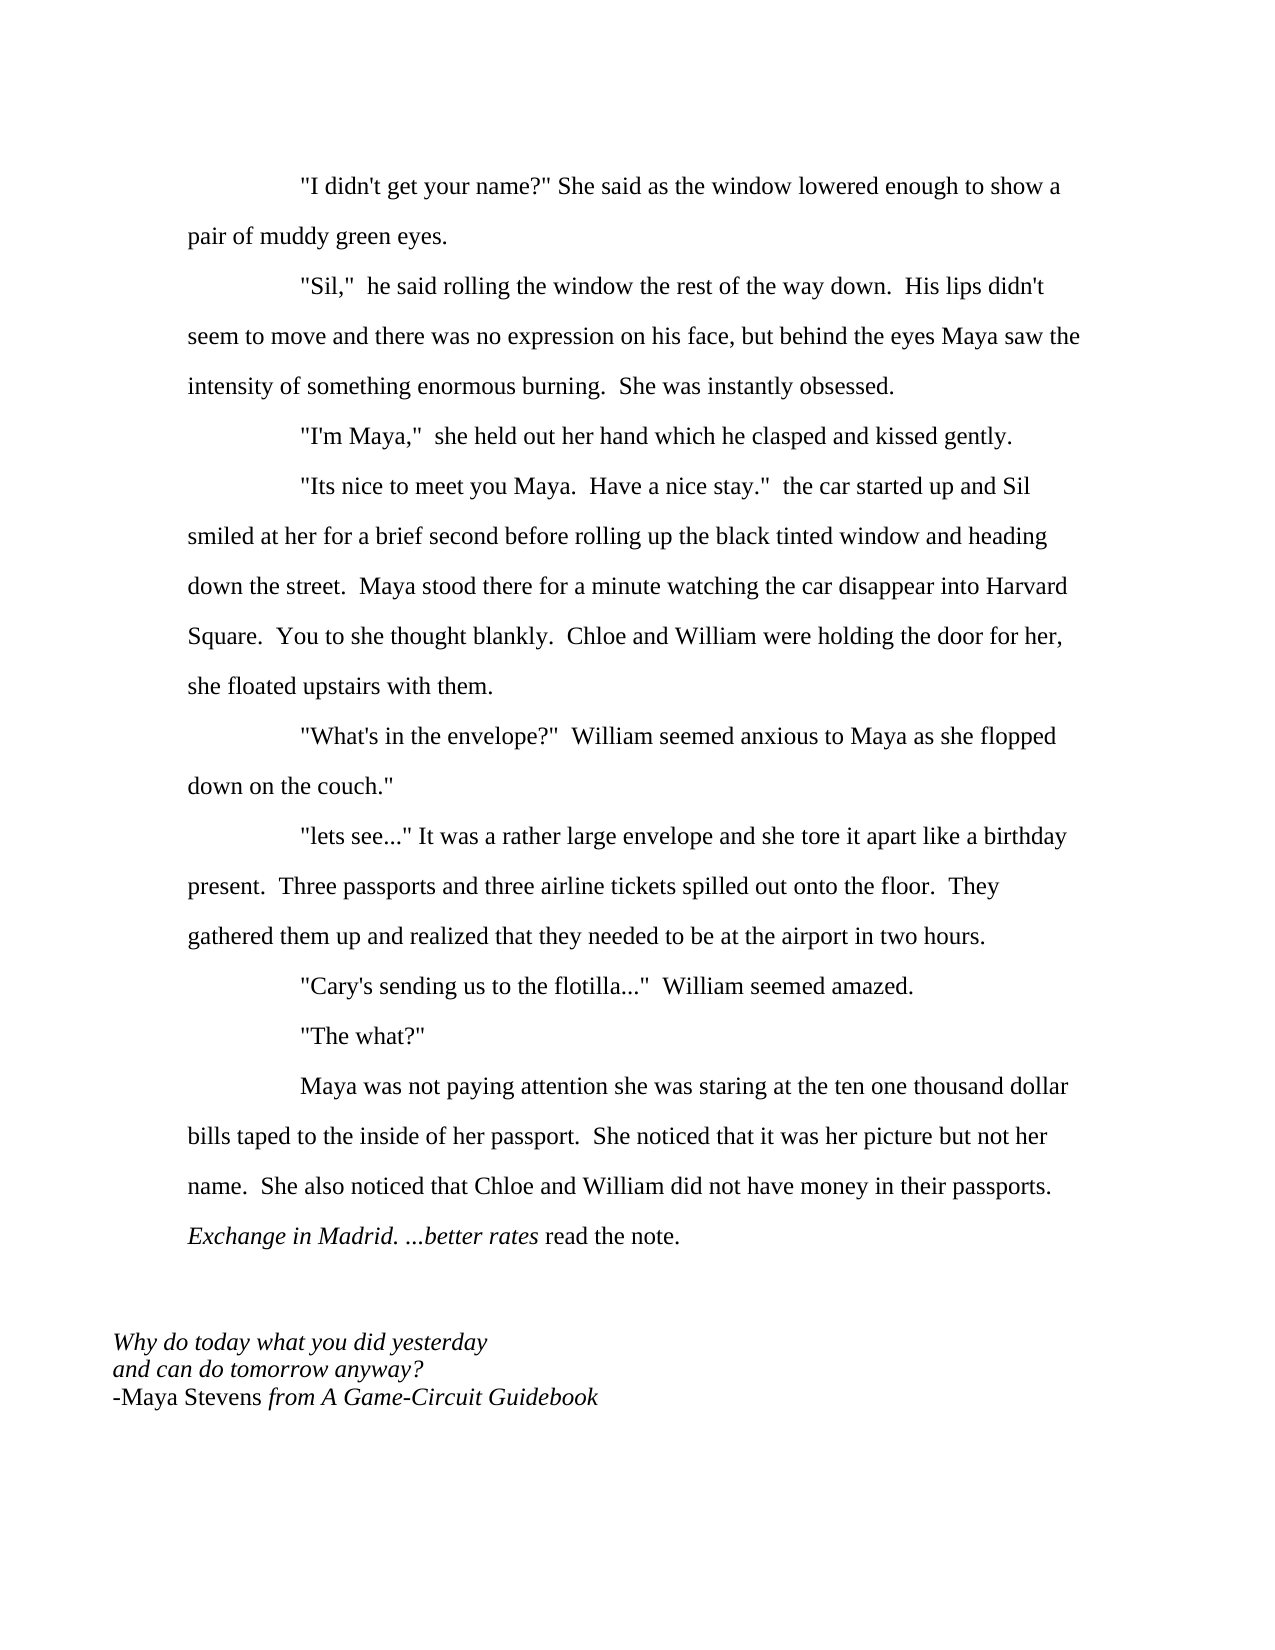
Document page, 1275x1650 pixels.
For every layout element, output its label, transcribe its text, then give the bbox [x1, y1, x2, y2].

text -Maya Stevens from A Game-Circuit Guidebook [112, 1383, 1087, 1411]
text "What's in the envelope?" William seemed anxious to Maya as she flopped down on the couch." [187, 700, 1087, 800]
text Why do today what you did yesterday [112, 1328, 1087, 1355]
text "The what?" [187, 1000, 1087, 1050]
text and can do tomorrow anyway? [112, 1355, 1087, 1383]
text "Cary's sending us to the flotilla..." William seemed amazed. [187, 950, 1087, 1000]
text "lets see..." It was a rather large envelope and she tore it apart like a birthday present. Three passports and three airline tickets spilled out onto the floor. They gathered them up and realized that they needed to be at the airport in two hours. [187, 800, 1087, 950]
text "I'm Maya," she held out her hand which he clasped and kissed gently. [187, 400, 1087, 450]
text "Sil," he said rolling the window the rest of the way down. His lips didn't seem to move and there was no expression on his face, but behind the eyes Maya saw the intensity of something enormous burning. She was instantly obsessed. [187, 250, 1087, 400]
text "Its nice to meet you Maya. Have a nice stay." the car started up and Sil smiled at her for a brief second before rolling up the black tinted window and heading down the street. Maya stood there for a minute watching the car disappear into Harvard Square. You to she thought blankly. Chloe and William were holding the door for her, she floated upstairs with them. [187, 450, 1087, 700]
text "I didn't get your name?" She said as the window lowered enough to show a pair of muddy green eyes. [187, 150, 1087, 250]
text Maya was not paying attention she was staring at the ten one thousand dollar bills taped to the inside of her passport. She noticed that it was her picture but not her name. She also noticed that Chloe and William did not have money in their passports. Exchange in Madrid. ...better rates read the note. [187, 1050, 1087, 1250]
